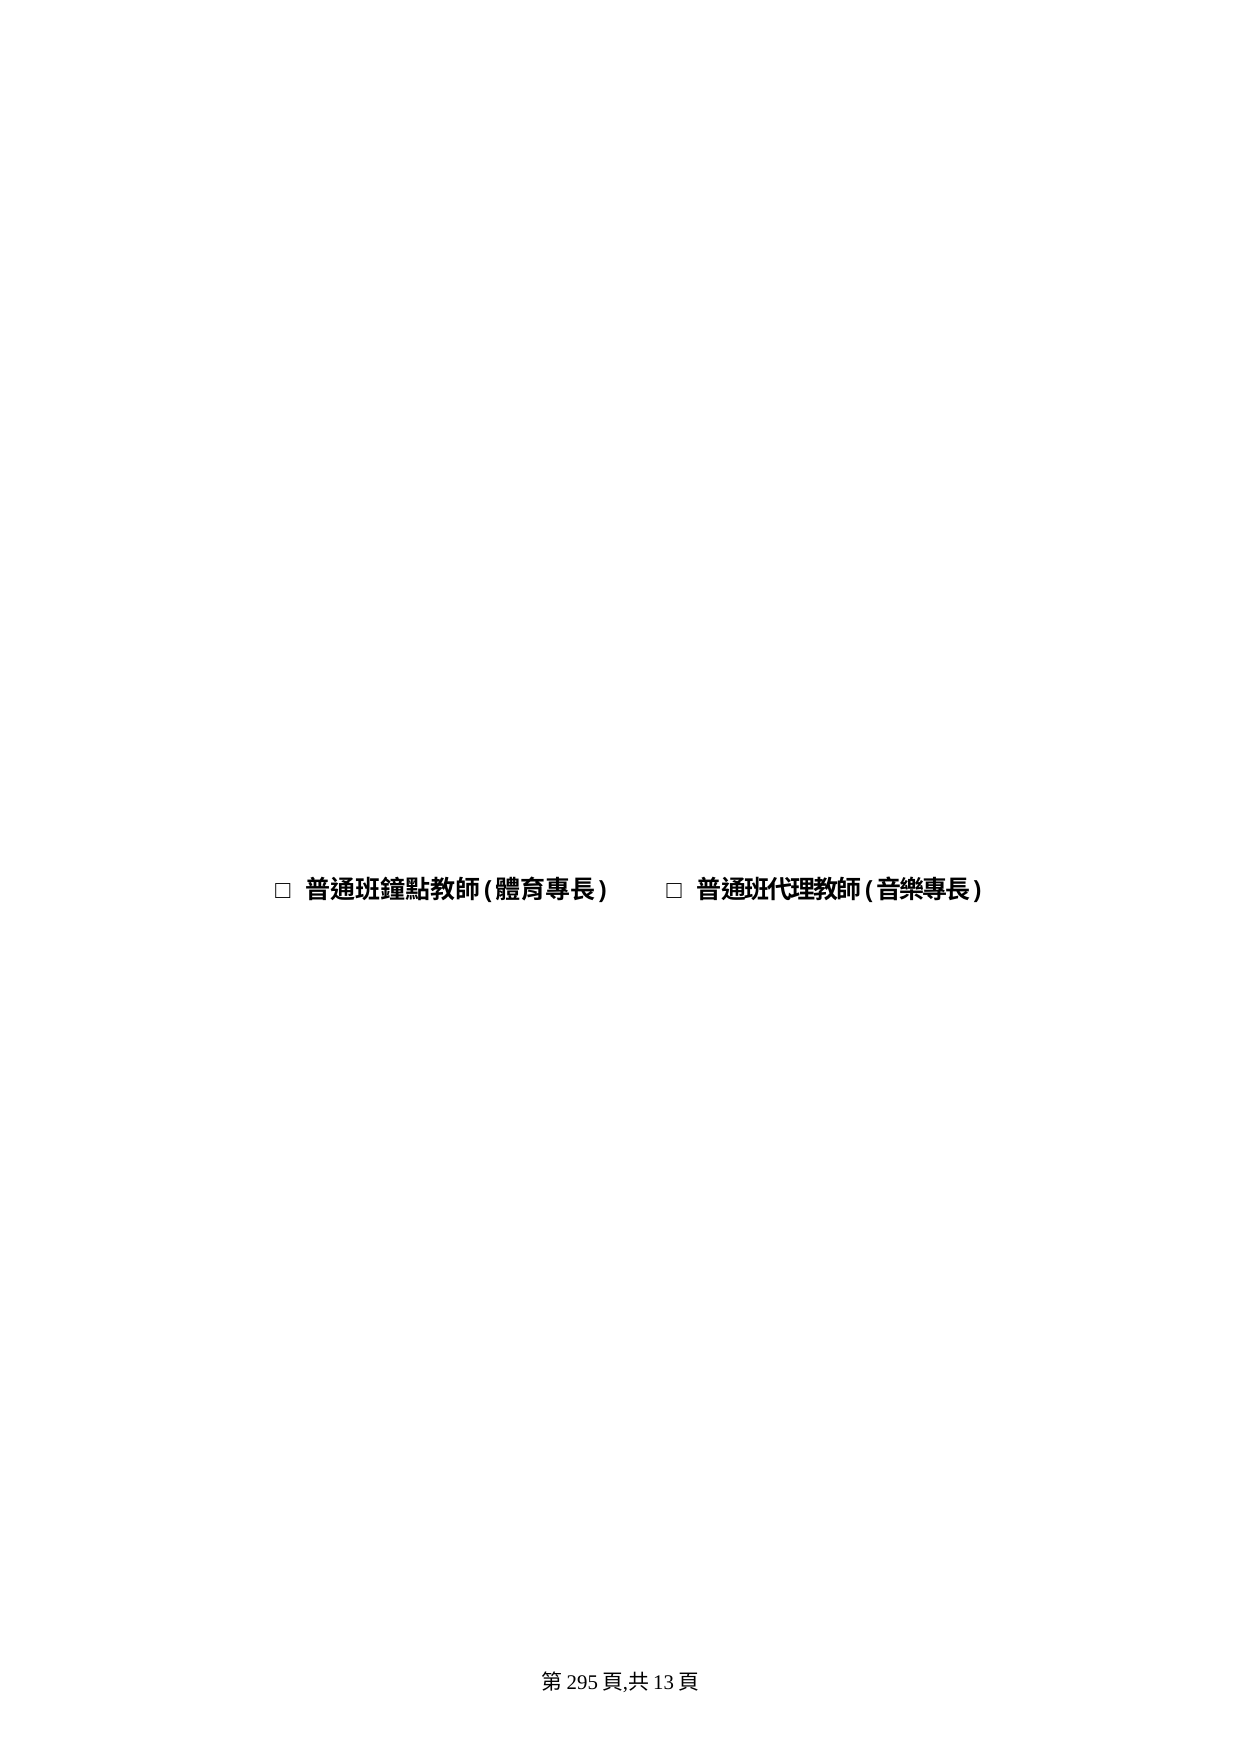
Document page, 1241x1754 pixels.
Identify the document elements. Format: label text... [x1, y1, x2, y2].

text □ 普通班鐘點教師(體育專長) □ 普通班代理教師(音樂專長) [118, 846, 1122, 908]
